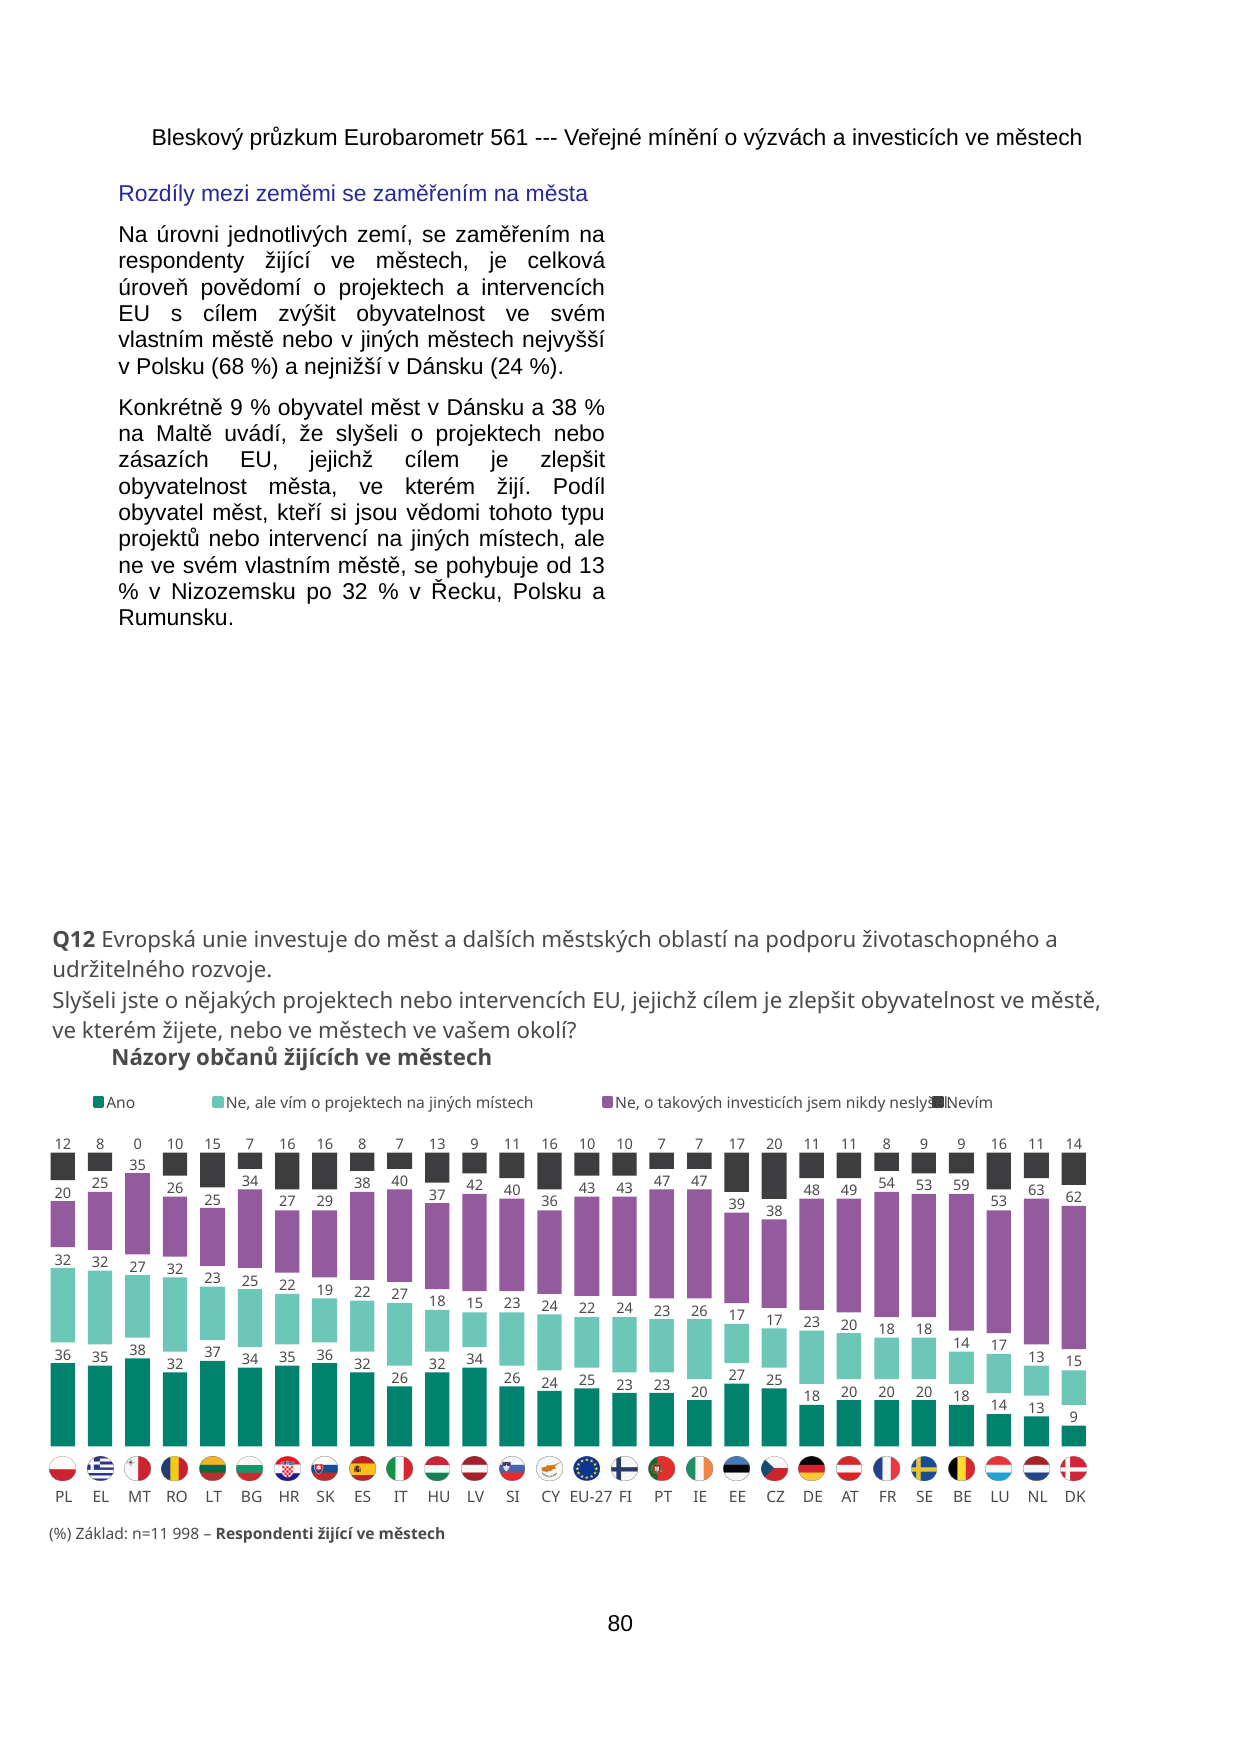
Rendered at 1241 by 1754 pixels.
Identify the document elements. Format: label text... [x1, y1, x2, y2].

picture [836, 1456, 862, 1481]
picture [911, 1456, 937, 1481]
picture [236, 1456, 263, 1481]
picture [1060, 1456, 1087, 1481]
picture [87, 1456, 114, 1481]
picture [349, 1456, 376, 1481]
picture [199, 1456, 226, 1481]
picture [648, 1456, 675, 1481]
text Konkrétně 9 % obyvatel měst v Dánsku a 38 % na Maltě uvádí, že slyšeli o projektech nebo zásazích EU, jejichž cílem je zlepšit obyvatelnost města, ve kterém žijí. Podíl obyvatel měst, kteří si jsou vědomi tohoto typu projektů nebo intervencí na jiných místech, ale ne ve svém vlastním městě, se pohybuje od 13 % v Nizozemsku po 32 % v Řecku, Polsku a Rumunsku. [118, 393, 605, 631]
picture [311, 1456, 338, 1481]
picture [274, 1456, 301, 1481]
picture [161, 1456, 188, 1481]
picture [985, 1456, 1012, 1481]
text Na úrovni jednotlivých zemí, se zaměřením na respondenty žijící ve městech, je celková úroveň povědomí o projektech a intervencích EU s cílem zvýšit obyvatelnost ve svém vlastním městě nebo v jiných městech nejvyšší v Polsku (68 %) a nejnižší v Dánsku (24 %). [118, 221, 605, 379]
picture [1023, 1456, 1050, 1481]
picture [386, 1456, 413, 1481]
picture [611, 1456, 638, 1481]
picture [536, 1456, 563, 1481]
text Rozdíly mezi zeměmi se zaměřením na města [118, 180, 605, 206]
picture [873, 1456, 900, 1481]
picture [461, 1456, 488, 1481]
picture [761, 1456, 788, 1481]
picture [686, 1456, 713, 1481]
picture [49, 1456, 76, 1481]
picture [573, 1456, 600, 1481]
picture [798, 1456, 825, 1481]
picture [723, 1456, 750, 1481]
picture [948, 1456, 975, 1481]
picture [124, 1456, 151, 1481]
picture [499, 1456, 525, 1481]
picture [424, 1456, 450, 1481]
